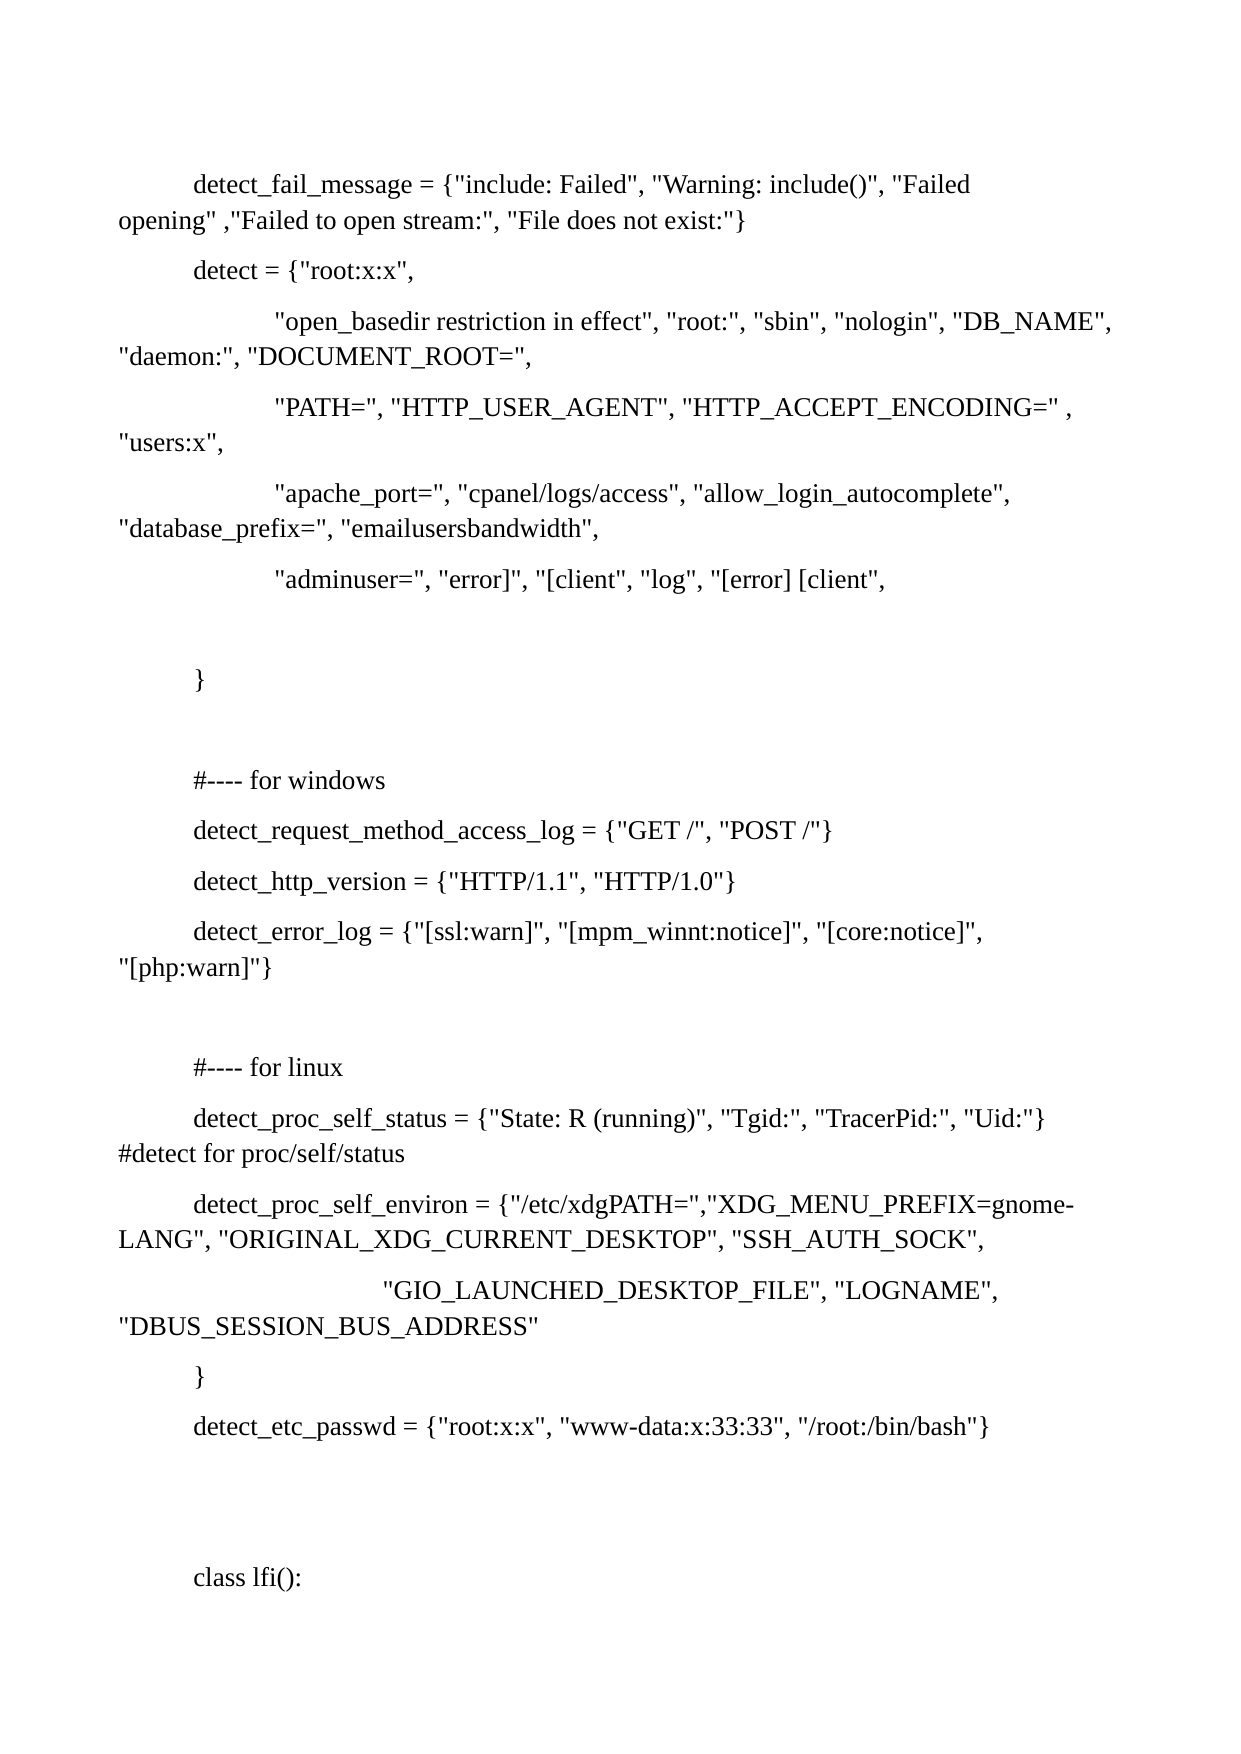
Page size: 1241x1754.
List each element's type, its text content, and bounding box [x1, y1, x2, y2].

text detect_etc_passwd = {"root:x:x", "www-data:x:33:33", "/root:/bin/bash"} [118, 1410, 1122, 1441]
text detect_proc_self_status = {"State: R (running)", "Tgid:", "TracerPid:", "Uid:"} #detect for proc/self/status [118, 1102, 1122, 1169]
text detect = {"root:x:x", [118, 254, 1122, 286]
text class lfi(): [118, 1561, 1122, 1592]
text detect_error_log = {"[ssl:warn]", "[mpm_winnt:notice]", "[core:notice]", "[php:warn]"} [118, 915, 1122, 982]
text detect_proc_self_environ = {"/etc/xdgPATH=","XDG_MENU_PREFIX=gnome-LANG", "ORIGINAL_XDG_CURRENT_DESKTOP", "SSH_AUTH_SOCK", [118, 1188, 1122, 1255]
text detect_fail_message = {"include: Failed", "Warning: include()", "Failed opening" ,"Failed to open stream:", "File does not exist:"} [118, 168, 1122, 235]
text detect_request_method_access_log = {"GET /", "POST /"} [118, 814, 1122, 846]
text #---- for windows [118, 764, 1122, 795]
text "PATH=", "HTTP_USER_AGENT", "HTTP_ACCEPT_ENCODING=" , "users:x", [118, 391, 1122, 458]
text "apache_port=", "cpanel/logs/access", "allow_login_autocomplete", "database_prefix=", "emailusersbandwidth", [118, 477, 1122, 544]
text } [118, 1360, 1122, 1391]
text #---- for linux [118, 1051, 1122, 1083]
text "adminuser=", "error]", "[client", "log", "[error] [client", [118, 563, 1122, 594]
text } [118, 663, 1122, 695]
text detect_http_version = {"HTTP/1.1", "HTTP/1.0"} [118, 865, 1122, 896]
text "GIO_LAUNCHED_DESKTOP_FILE", "LOGNAME", "DBUS_SESSION_BUS_ADDRESS" [118, 1274, 1122, 1341]
text "open_basedir restriction in effect", "root:", "sbin", "nologin", "DB_NAME", "daemon:", "DOCUMENT_ROOT=", [118, 305, 1122, 372]
